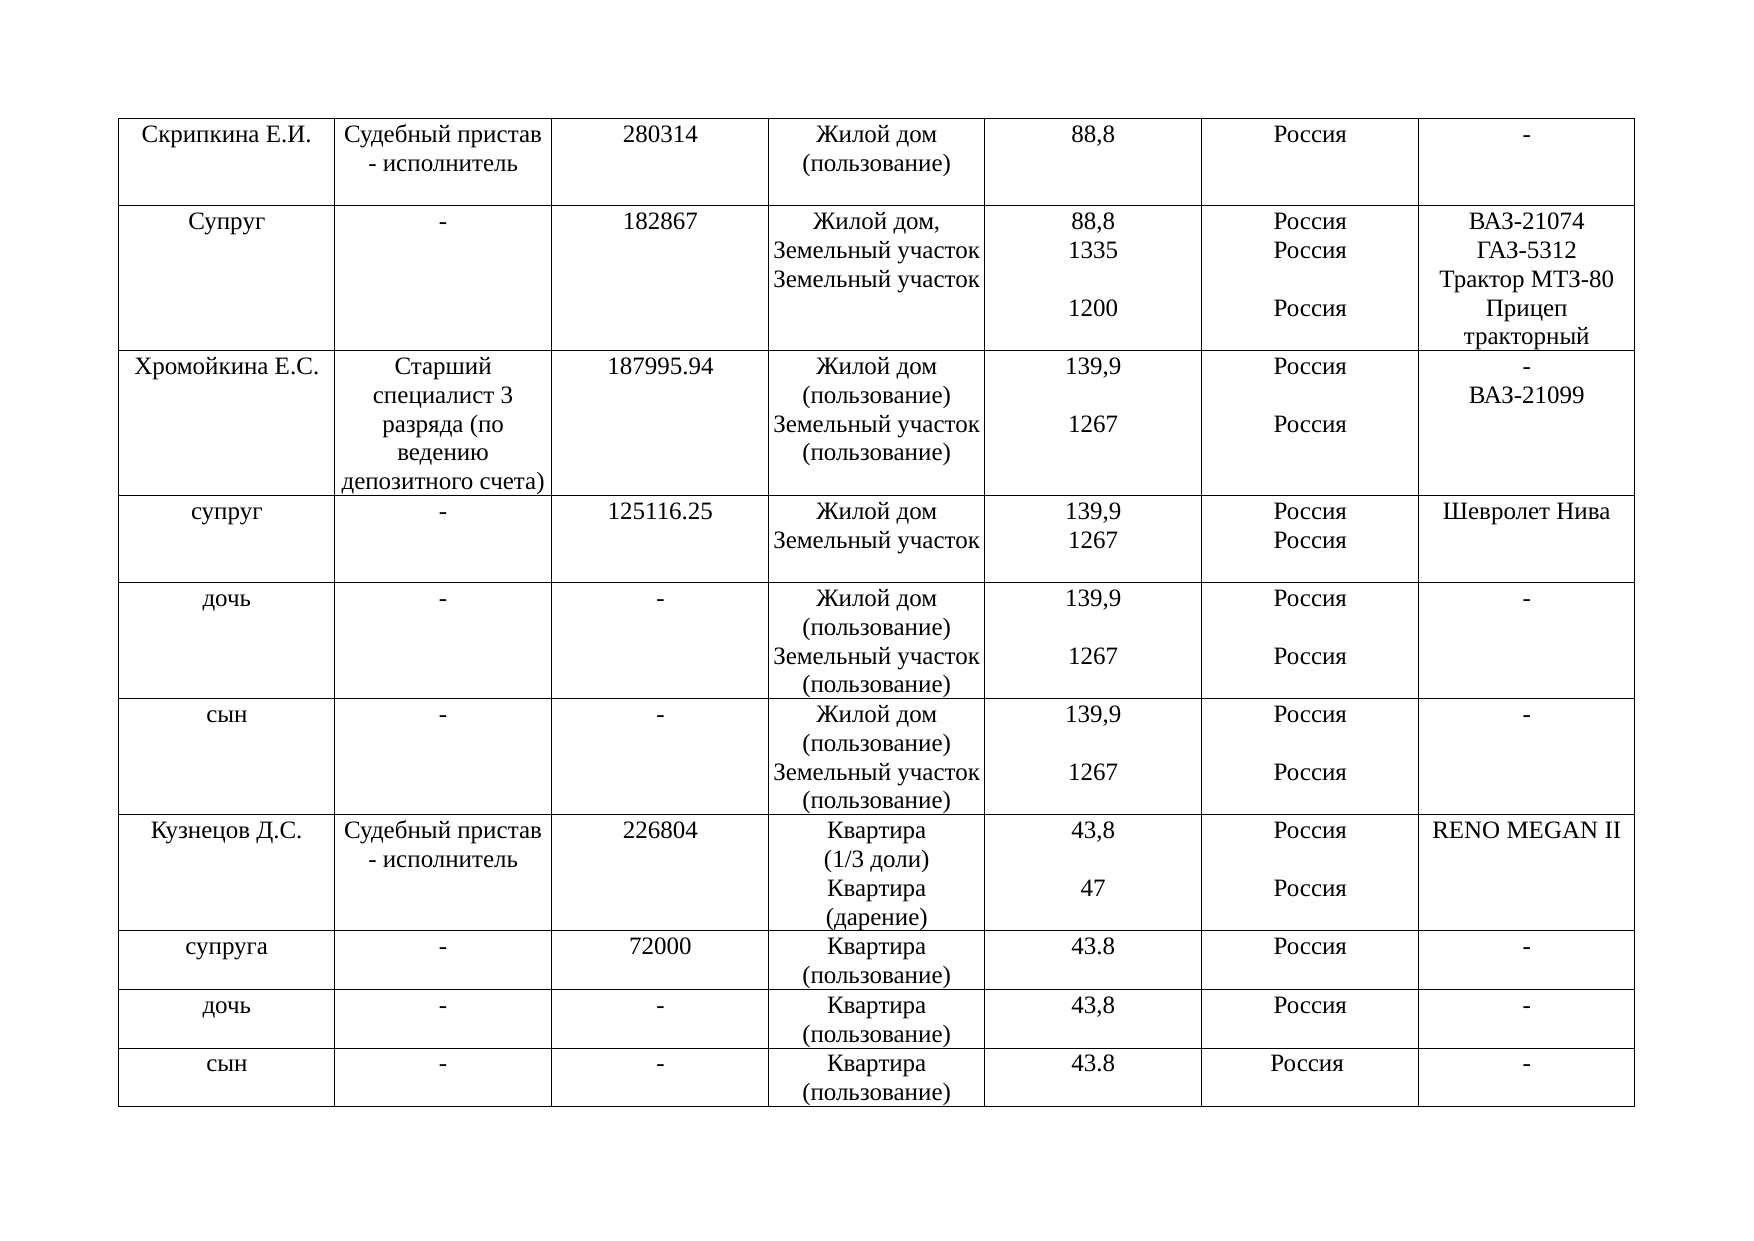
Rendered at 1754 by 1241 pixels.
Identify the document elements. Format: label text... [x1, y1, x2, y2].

table_cell супруг [119, 496, 334, 582]
table_cell Россия Россия [1202, 815, 1418, 930]
table_cell - ВАЗ-21099 [1419, 351, 1634, 495]
table_cell Россия Россия [1202, 496, 1418, 582]
table_cell - [552, 699, 768, 814]
table_cell Квартира (пользование) [769, 990, 984, 1047]
table_cell Жилой дом Земельный участок [769, 496, 984, 582]
table_cell 139,9 1267 [985, 496, 1201, 582]
table_cell - [552, 990, 768, 1047]
table_cell - [335, 206, 551, 350]
table_cell Россия Россия Россия [1202, 206, 1418, 350]
table_cell 43,8 [985, 990, 1201, 1047]
table_cell 72000 [552, 931, 768, 989]
table_cell - [552, 583, 768, 698]
table_cell Россия [1202, 119, 1418, 205]
table_cell дочь [119, 583, 334, 698]
table_cell Супруг [119, 206, 334, 350]
table_cell Судебный пристав - исполнитель [335, 119, 551, 205]
table_cell - [1419, 990, 1634, 1047]
table_cell Квартира (1/3 доли) Квартира (дарение) [769, 815, 984, 930]
table_cell 43,8 [985, 1049, 1201, 1106]
table_cell Россия [1202, 1049, 1418, 1106]
table_cell сын [119, 699, 334, 814]
table_cell Старший специалист 3 разряда (по ведению депозитного счета) [335, 351, 551, 495]
table_cell - [1419, 699, 1634, 814]
table_cell Шевролет Нива [1419, 496, 1634, 582]
table_cell ВАЗ-21074 ГАЗ-5312 Трактор МТЗ-80 Прицеп тракторный [1419, 206, 1634, 350]
table_cell Скрипкина Е.И. [119, 119, 334, 205]
table_cell - [335, 699, 551, 814]
table_cell Россия Россия [1202, 583, 1418, 698]
table_cell 43,8 47 [985, 815, 1201, 930]
table_cell Жилой дом, Земельный участок Земельный участок [769, 206, 984, 350]
table_cell Россия [1202, 990, 1418, 1047]
table_cell Россия [1202, 931, 1418, 989]
table_cell 280314 [552, 119, 768, 205]
table_cell 139,9 1267 [985, 351, 1201, 495]
table_cell 187995,94 [552, 351, 768, 495]
table_cell 226804 [552, 815, 768, 930]
table_cell - [1419, 583, 1634, 698]
table_cell Россия Россия [1202, 699, 1418, 814]
table_cell Кузнецов Д.С. [119, 815, 334, 930]
table_cell 43.8 [985, 931, 1201, 989]
table_cell Россия Россия [1202, 351, 1418, 495]
table_cell - [335, 583, 551, 698]
table_cell - [552, 1049, 768, 1106]
table_cell - [335, 1049, 551, 1106]
table_cell 88,8 [985, 119, 1201, 205]
table_cell 182867 [552, 206, 768, 350]
table_cell Жилой дом (пользование) Земельный участок (пользование) [769, 351, 984, 495]
table_cell 88,8 1335 1200 [985, 206, 1201, 350]
table_cell Хромойкина Е.С. [119, 351, 334, 495]
table_cell - [1419, 1049, 1634, 1106]
table_cell Жилой дом (пользование) [769, 119, 984, 205]
table_cell - [335, 990, 551, 1047]
table_cell 125116,25 [552, 496, 768, 582]
table_cell - [335, 496, 551, 582]
table_cell Квартира (пользование) [769, 931, 984, 989]
table_cell Судебный пристав - исполнитель [335, 815, 551, 930]
table_cell - [1419, 119, 1634, 205]
table_cell 139,9 1267 [985, 583, 1201, 698]
table_cell 139,9 1267 [985, 699, 1201, 814]
table_cell - [335, 931, 551, 989]
table_cell супруга [119, 931, 334, 989]
table_cell Квартира (пользование) [769, 1049, 984, 1106]
table_cell Жилой дом (пользование) Земельный участок (пользование) [769, 699, 984, 814]
table_cell сын [119, 1049, 334, 1106]
table_cell дочь [119, 990, 334, 1047]
table_cell RENO MEGAN II [1419, 815, 1634, 930]
table_cell Жилой дом (пользование) Земельный участок (пользование) [769, 583, 984, 698]
table_cell - [1419, 931, 1634, 989]
